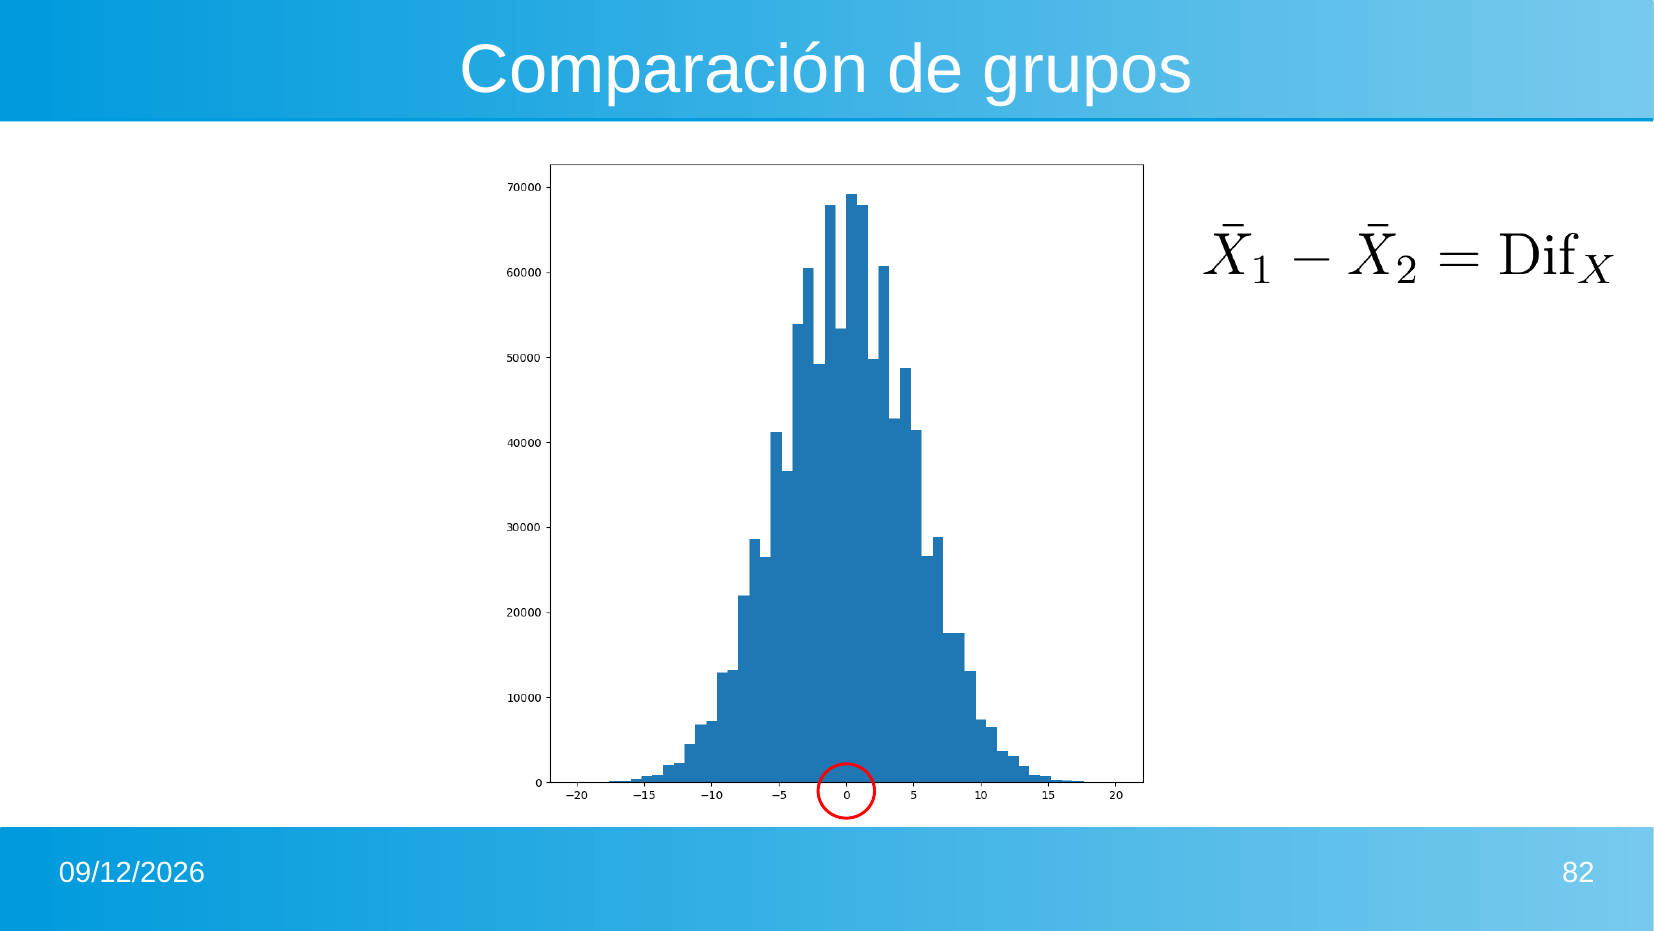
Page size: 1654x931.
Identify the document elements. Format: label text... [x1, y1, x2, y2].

picture [820, 766, 873, 806]
picture [500, 156, 1149, 806]
title Comparación de grupos [59, 29, 1595, 108]
picture [1203, 224, 1614, 283]
